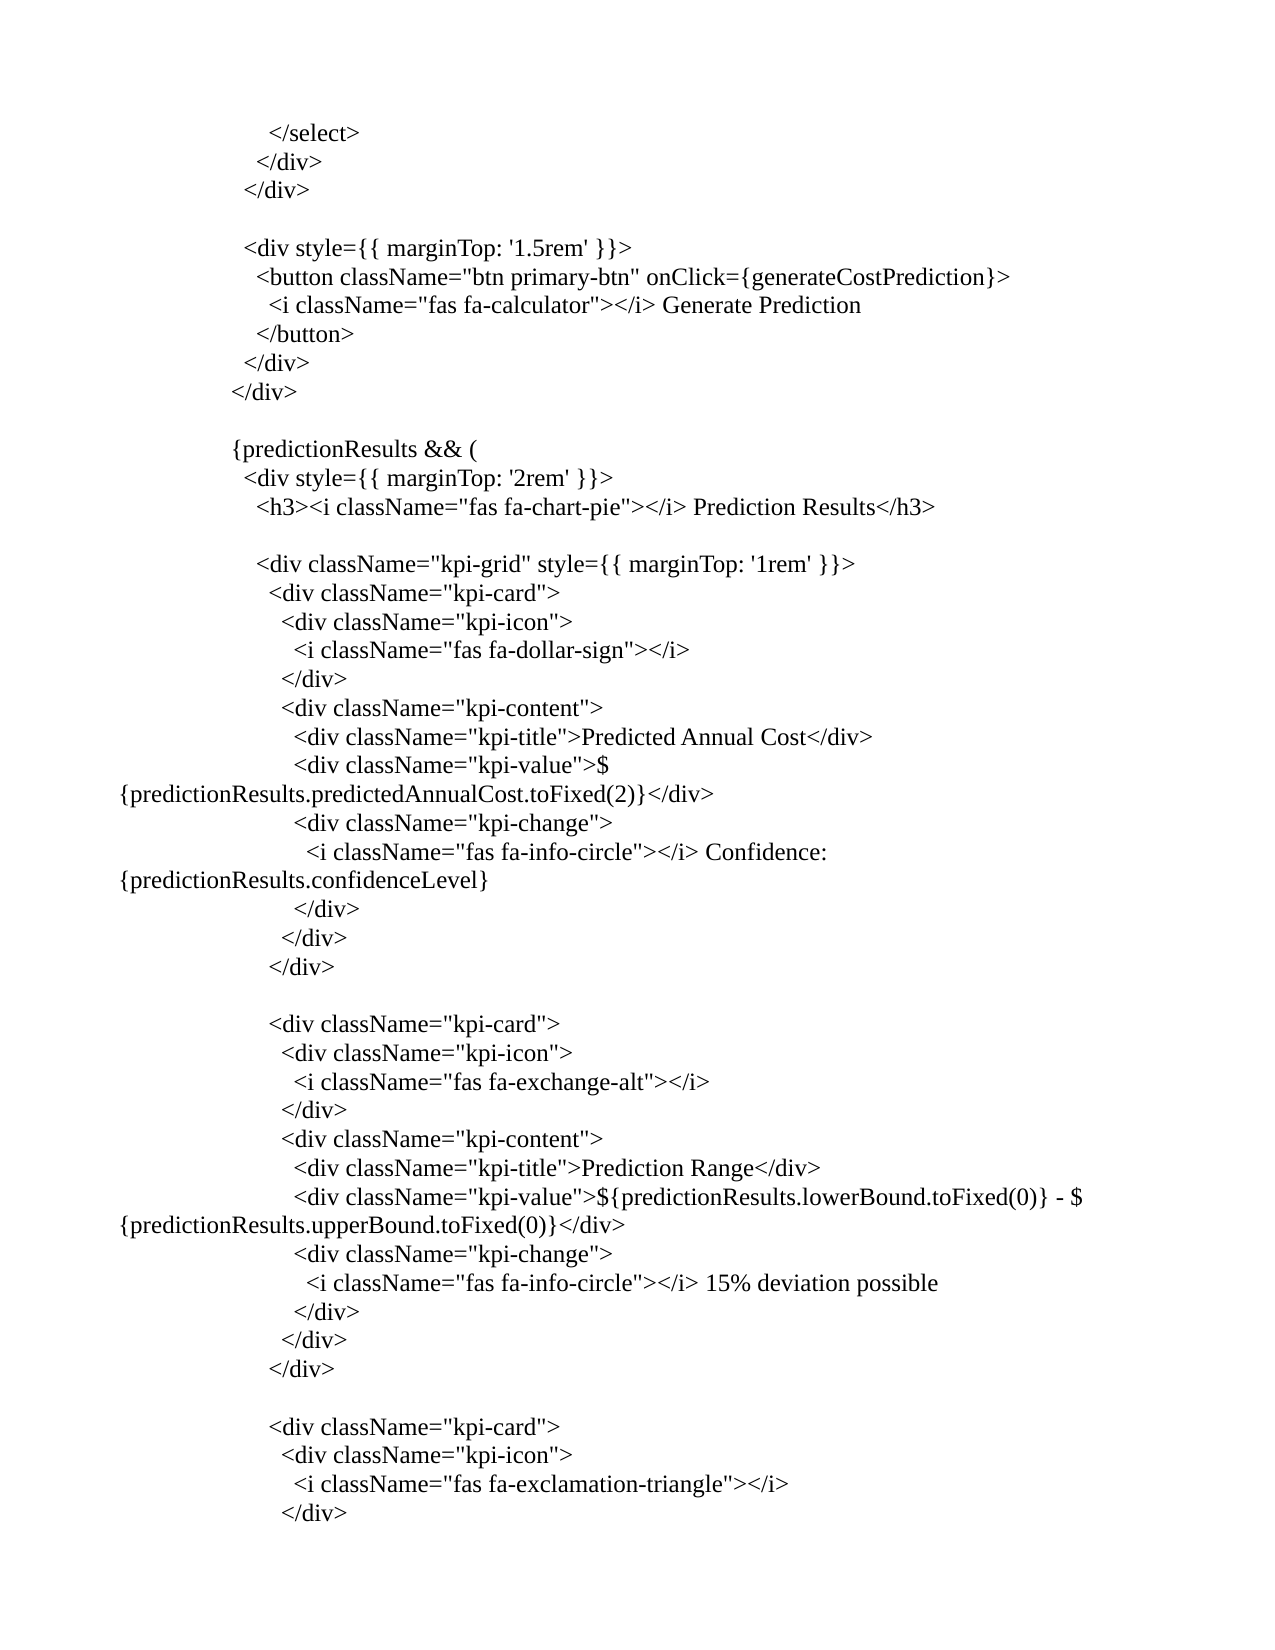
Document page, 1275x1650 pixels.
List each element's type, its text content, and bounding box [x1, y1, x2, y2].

text <i className="fas fa-exclamation-triangle"></i> [118, 1469, 1157, 1498]
text <i className="fas fa-dollar-sign"></i> [118, 636, 1157, 664]
text </select> [118, 118, 1157, 147]
text <div className="kpi-content"> [118, 1124, 1157, 1153]
text </div> [118, 1297, 1157, 1326]
text <div className="kpi-card"> [118, 1412, 1157, 1441]
text <div className="kpi-value">${predictionResults.lowerBound.toFixed(0)} - ${predictionResults.upperBound.toFixed(0)}</div> [118, 1182, 1157, 1239]
text <div className="kpi-title">Prediction Range</div> [118, 1153, 1157, 1182]
text </div> [118, 147, 1157, 176]
text <div className="kpi-icon"> [118, 607, 1157, 636]
text <i className="fas fa-exchange-alt"></i> [118, 1067, 1157, 1096]
text <i className="fas fa-info-circle"></i> 15% deviation possible [118, 1268, 1157, 1297]
text <div className="kpi-icon"> [118, 1038, 1157, 1067]
text <div className="kpi-card"> [118, 1009, 1157, 1038]
text </div> [118, 176, 1157, 204]
text </div> [118, 1096, 1157, 1124]
text <i className="fas fa-info-circle"></i> Confidence: {predictionResults.confidenceLevel} [118, 837, 1157, 894]
text <div className="kpi-card"> [118, 578, 1157, 607]
text <div className="kpi-title">Predicted Annual Cost</div> [118, 722, 1157, 751]
text <div className="kpi-value">${predictionResults.predictedAnnualCost.toFixed(2)}</div> [118, 751, 1157, 808]
text <div className="kpi-grid" style={{ marginTop: '1rem' }}> [118, 549, 1157, 578]
text </div> [118, 952, 1157, 981]
text </div> [118, 1326, 1157, 1354]
text <div style={{ marginTop: '1.5rem' }}> [118, 233, 1157, 262]
text </div> [118, 923, 1157, 952]
text <div style={{ marginTop: '2rem' }}> [118, 463, 1157, 492]
text <button className="btn primary-btn" onClick={generateCostPrediction}> [118, 262, 1157, 291]
text </div> [118, 894, 1157, 923]
text </div> [118, 664, 1157, 693]
text <div className="kpi-change"> [118, 1239, 1157, 1268]
text </button> [118, 319, 1157, 348]
text <div className="kpi-content"> [118, 693, 1157, 722]
text </div> [118, 1498, 1157, 1527]
text </div> [118, 348, 1157, 377]
text </div> [118, 377, 1157, 406]
text <h3><i className="fas fa-chart-pie"></i> Prediction Results</h3> [118, 492, 1157, 521]
text </div> [118, 1354, 1157, 1383]
text <div className="kpi-change"> [118, 808, 1157, 837]
text {predictionResults && ( [118, 434, 1157, 463]
text <div className="kpi-icon"> [118, 1441, 1157, 1469]
text <i className="fas fa-calculator"></i> Generate Prediction [118, 291, 1157, 319]
